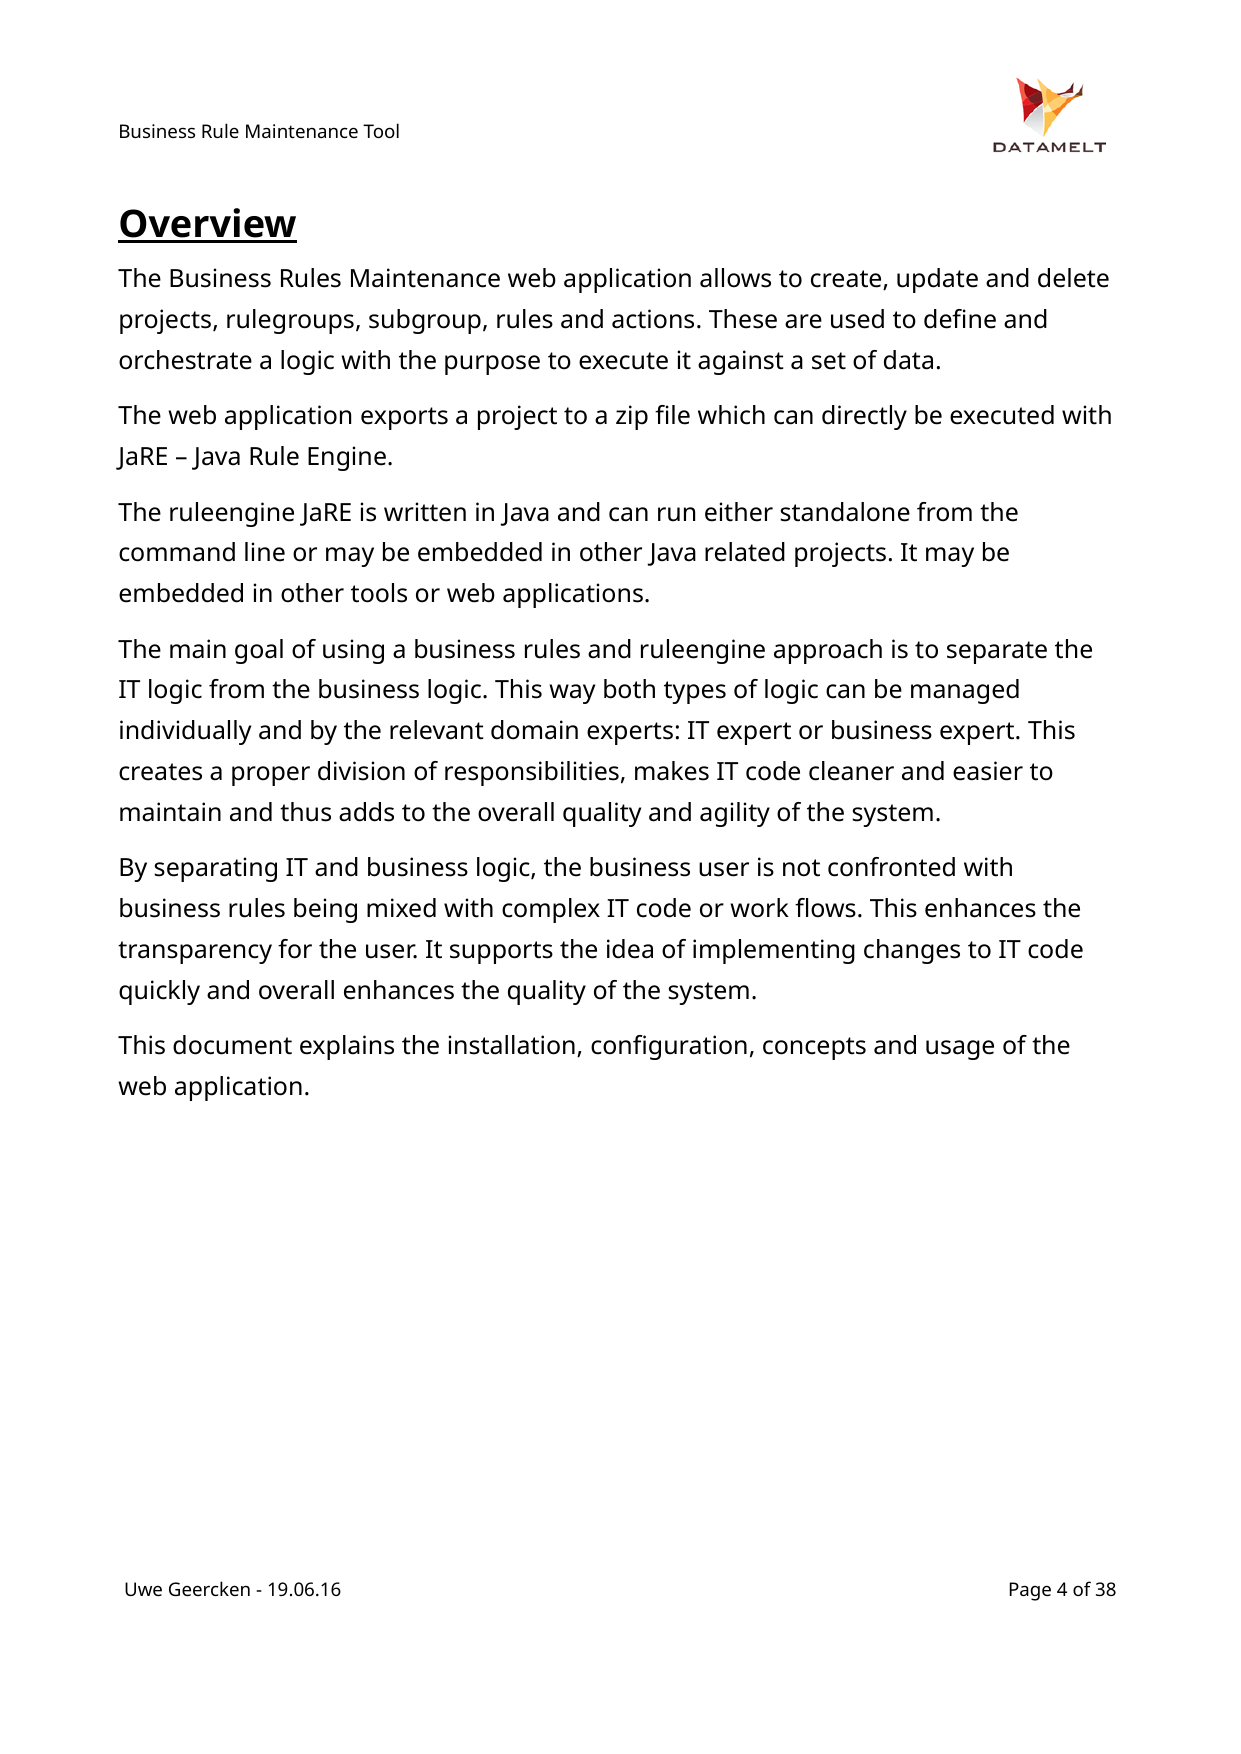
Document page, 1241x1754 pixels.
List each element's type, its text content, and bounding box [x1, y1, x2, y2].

subtitle Overview [118, 197, 1122, 248]
text The ruleengine JaRE is written in Java and can run either standalone from the command line or may be embedded in other Java related projects. It may be embedded in other tools or web applications. [118, 494, 1122, 610]
text By separating IT and business logic, the business user is not confronted with business rules being mixed with complex IT code or work flows. This enhances the transparency for the user. It supports the idea of implementing changes to IT code quickly and overall enhances the quality of the system. [118, 850, 1122, 1007]
text The Business Rules Maintenance web application allows to create, update and delete projects, rulegroups, subgroup, rules and actions. These are used to define and orchestrate a logic with the purpose to execute it against a set of data. [118, 261, 1122, 377]
text This document explains the installation, configuration, concepts and usage of the web application. [118, 1028, 1122, 1103]
picture [992, 69, 1107, 160]
text The main goal of using a business rules and ruleengine approach is to separate the IT logic from the business logic. This way both types of logic can be managed individually and by the relevant domain experts: IT expert or business expert. This creates a proper division of responsibilities, makes IT code cleaner and easier to maintain and thus adds to the overall quality and agility of the system. [118, 631, 1122, 829]
text The web application exports a project to a zip file which can directly be executed with JaRE – Java Rule Engine. [118, 398, 1122, 473]
